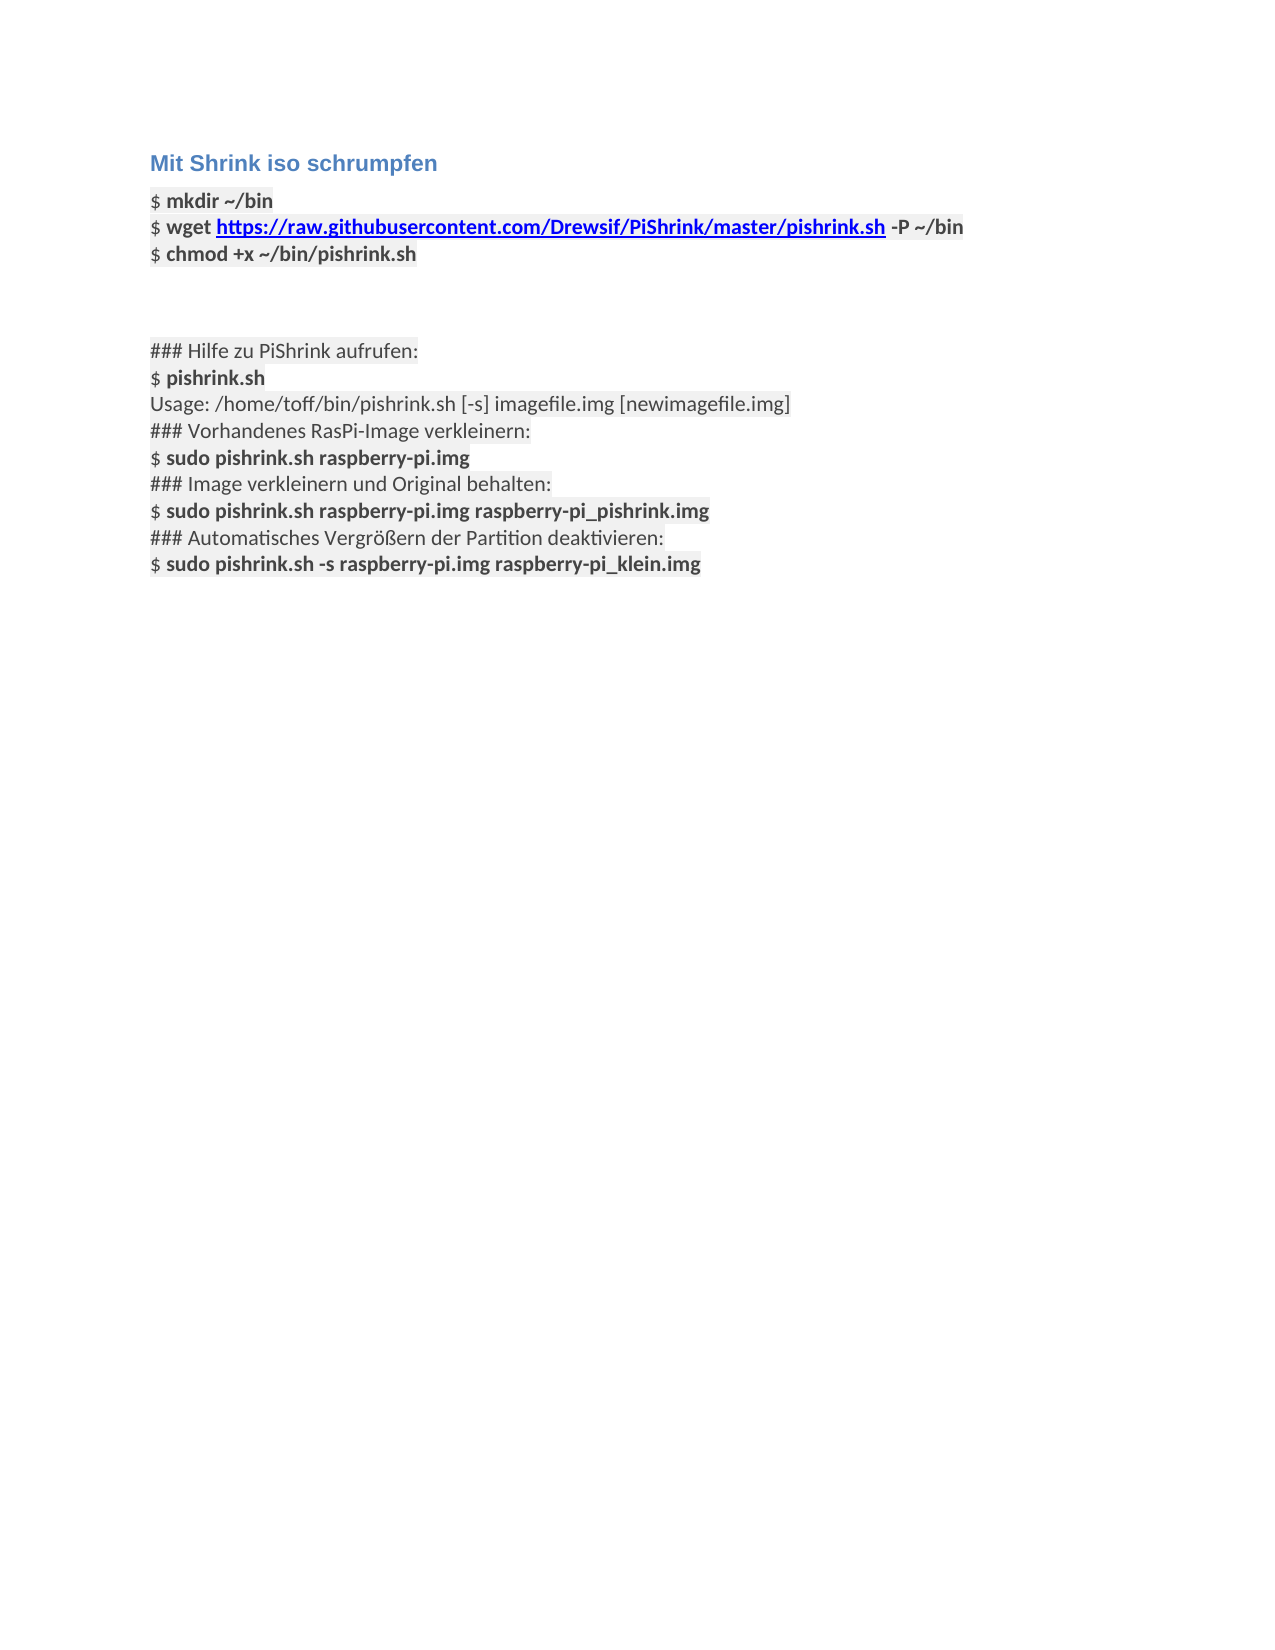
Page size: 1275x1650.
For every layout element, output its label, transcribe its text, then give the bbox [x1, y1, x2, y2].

text ### Hilfe zu PiShrink aufrufen: $ pishrink.sh Usage: /home/toff/bin/pishrink.sh [-s] imagefile.img [newimagefile.img] ### Vorhandenes RasPi-Image verkleinern: $ sudo pishrink.sh raspberry-pi.img ### Image verkleinern und Original behalten: $ sudo pishrink.sh raspberry-pi.img raspberry-pi_pishrink.img ### Automatisches Vergrößern der Partition deaktivieren: $ sudo pishrink.sh -s raspberry-pi.img raspberry-pi_klein.img [150, 337, 1125, 577]
subtitle Mit Shrink iso schrumpfen [150, 150, 1125, 176]
text $ mkdir ~/bin $ wget https://raw.githubusercontent.com/Drewsif/PiShrink/master/pishrink.sh -P ~/bin $ chmod +x ~/bin/pishrink.sh [150, 187, 1125, 267]
